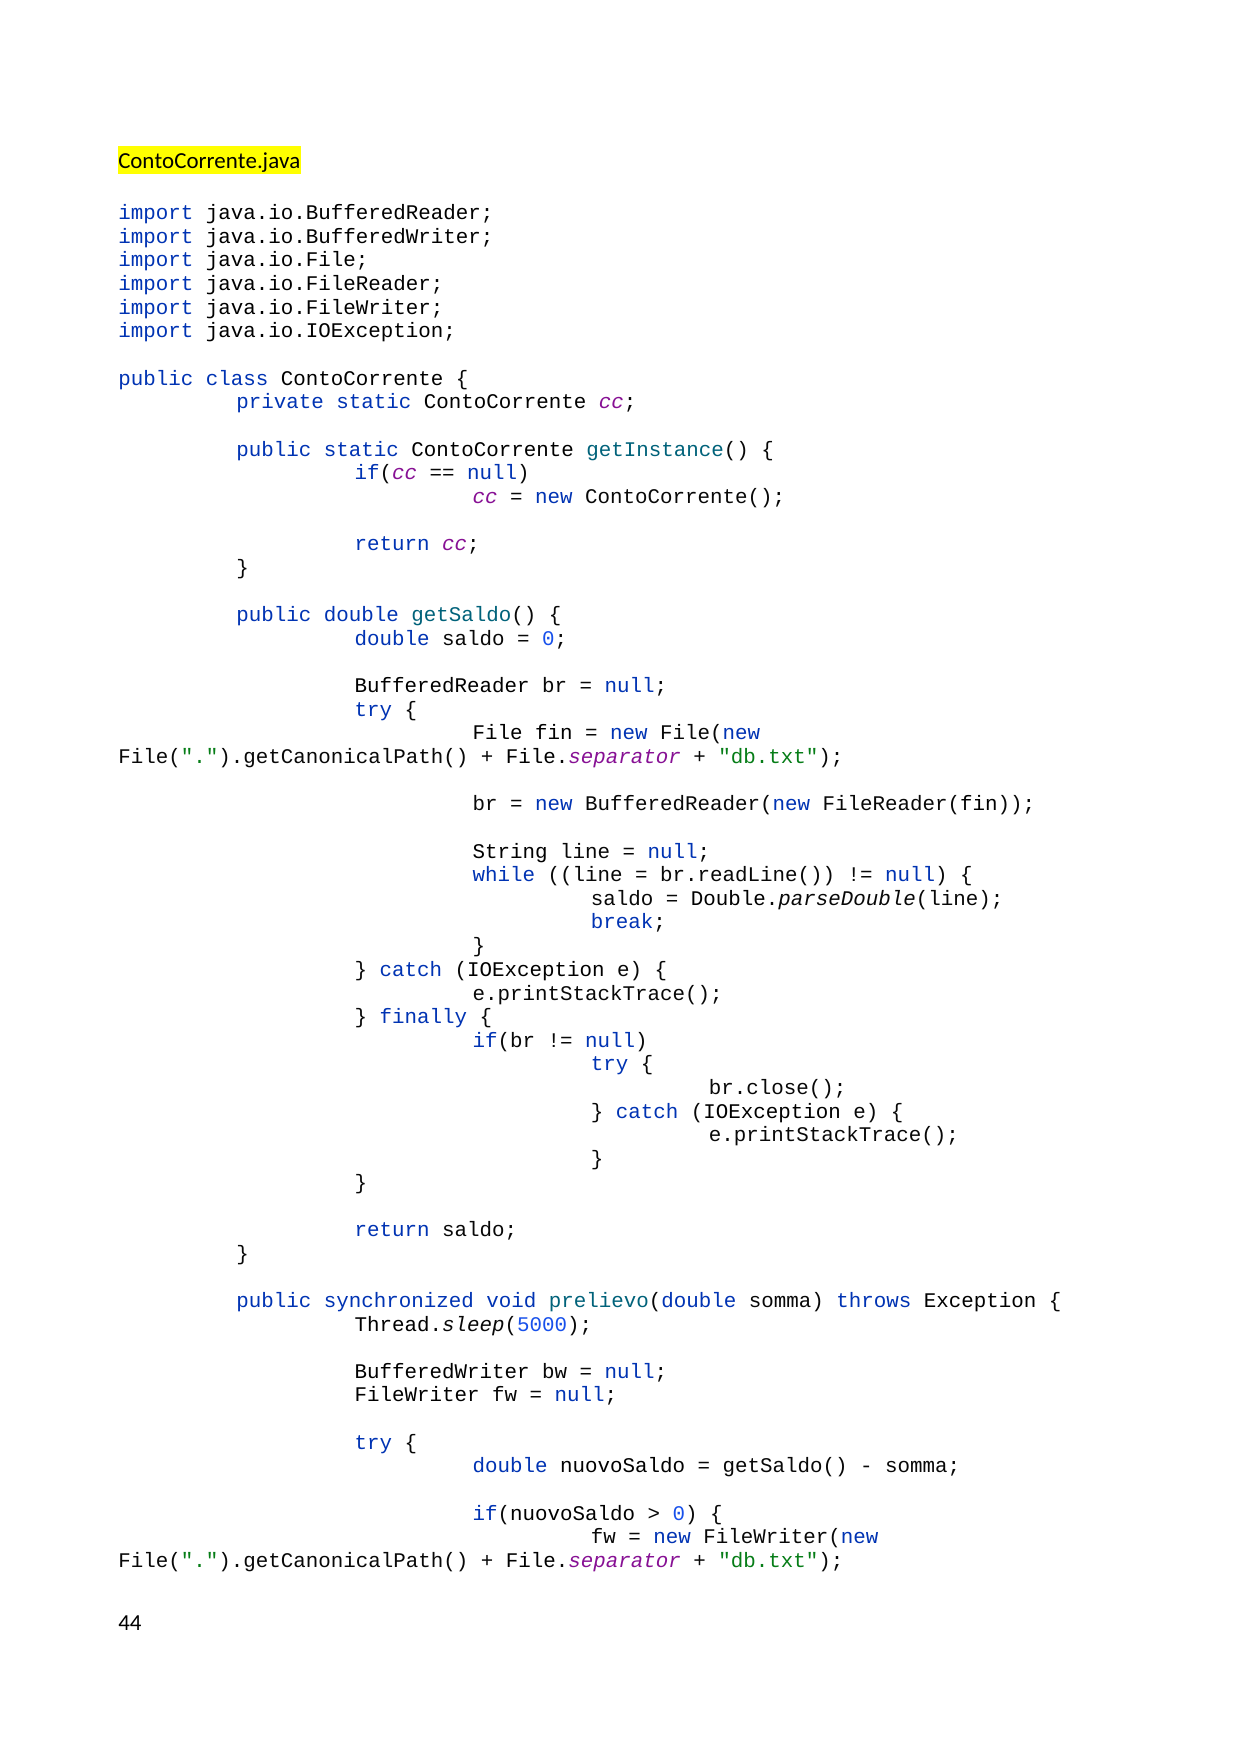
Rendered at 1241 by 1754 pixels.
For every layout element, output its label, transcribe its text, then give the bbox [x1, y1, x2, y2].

text import java.io.BufferedReader; import java.io.BufferedWriter; import java.io.File; import java.io.FileReader; import java.io.FileWriter; import java.io.IOException; public class ContoCorrente { private static ContoCorrente cc; public static ContoCorrente getInstance() { if(cc == null) cc = new ContoCorrente(); return cc; } public double getSaldo() { double saldo = 0; BufferedReader br = null; try { File fin = new File(new File(".").getCanonicalPath() + File.separator + "db.txt"); br = new BufferedReader(new FileReader(fin)); String line = null; while ((line = br.readLine()) != null) { saldo = Double.parseDouble(line); break; } } catch (IOException e) { e.printStackTrace(); } finally { if(br != null) try { br.close(); } catch (IOException e) { e.printStackTrace(); } } return saldo; } public synchronized void prelievo(double somma) throws Exception { Thread.sleep(5000); BufferedWriter bw = null; FileWriter fw = null; try { double nuovoSaldo = getSaldo() - somma; if(nuovoSaldo > 0) { fw = new FileWriter(new File(".").getCanonicalPath() + File.separator + "db.txt"); [118, 202, 1122, 1574]
text ContoCorrente.java [118, 146, 1122, 174]
